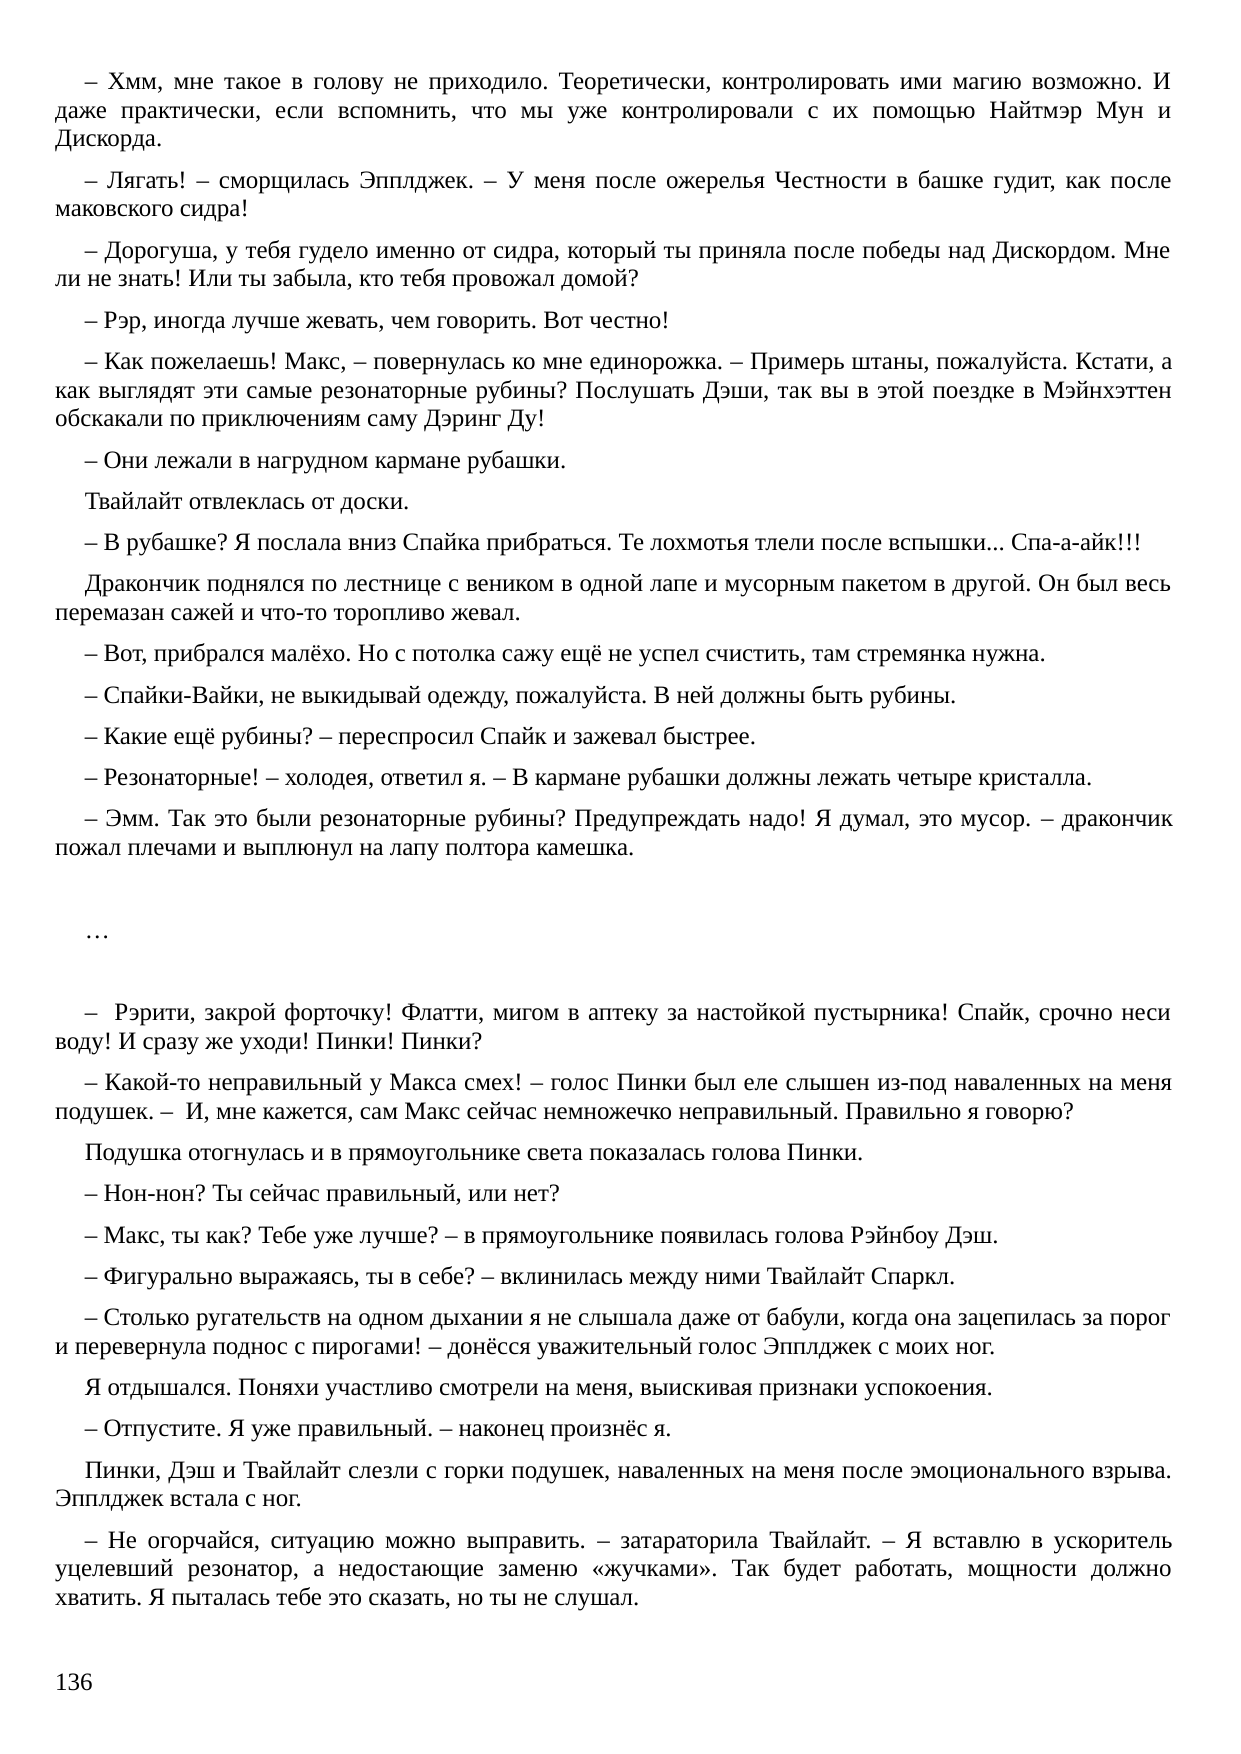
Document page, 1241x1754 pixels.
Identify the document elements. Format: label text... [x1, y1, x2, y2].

text – Столько ругательств на одном дыхании я не слышала даже от бабули, когда она зацепилась за порог и перевернула поднос с пирогами! – донёсся уважительный голос Эпплджек с моих ног. [55, 1302, 1173, 1360]
text Твайлайт отвлеклась от доски. [55, 486, 1173, 515]
text – В рубашке? Я послала вниз Спайка прибраться. Те лохмотья тлели после вспышки... Спа-а-айк!!! [55, 527, 1173, 556]
text – Лягать! – сморщилась Эпплджек. – У меня после ожерелья Честности в башке гудит, как после маковского сидра! [55, 165, 1173, 222]
text Дракончик поднялся по лестнице с веником в одной лапе и мусорным пакетом в другой. Он был весь перемазан сажей и что-то торопливо жевал. [55, 568, 1173, 626]
text – Спайки-Вайки, не выкидывай одежду, пожалуйста. В ней должны быть рубины. [55, 680, 1173, 708]
text – Эмм. Так это были резонаторные рубины? Предупреждать надо! Я думал, это мусор. – дракончик пожал плечами и выплюнул на лапу полтора камешка. [55, 803, 1173, 861]
text – Рэр, иногда лучше жевать, чем говорить. Вот честно! [55, 305, 1173, 333]
text – Вот, прибрался малёхо. Но с потолка сажу ещё не успел счистить, там стремянка нужна. [55, 638, 1173, 667]
text – Как пожелаешь! Макс, – повернулась ко мне единорожка. – Примерь штаны, пожалуйста. Кстати, а как выглядят эти самые резонаторные рубины? Послушать Дэши, так вы в этой поездке в Мэйнхэттен обскакали по приключениям саму Дэринг Ду! [55, 346, 1173, 432]
text – Рэрити, закрой форточку! Флатти, мигом в аптеку за настойкой пустырника! Спайк, срочно неси воду! И сразу же уходи! Пинки! Пинки? [55, 997, 1173, 1055]
text … [55, 915, 1173, 943]
text – Дорогуша, у тебя гудело именно от сидра, который ты приняла после победы над Дискордом. Мне ли не знать! Или ты забыла, кто тебя провожал домой? [55, 235, 1173, 292]
text – Не огорчайся, ситуацию можно выправить. – затараторила Твайлайт. – Я вставлю в ускоритель уцелевший резонатор, а недостающие заменю «жучками». Так будет работать, мощности должно хватить. Я пыталась тебе это сказать, но ты не слушал. [55, 1525, 1173, 1611]
text Я отдышался. Поняхи участливо смотрели на меня, выискивая признаки успокоения. [55, 1372, 1173, 1401]
text – Фигурально выражаясь, ты в себе? – вклинилась между ними Твайлайт Спаркл. [55, 1261, 1173, 1290]
text – Они лежали в нагрудном кармане рубашки. [55, 445, 1173, 473]
text Подушка отогнулась и в прямоугольнике света показалась голова Пинки. [55, 1137, 1173, 1166]
text – Какой-то неправильный у Макса смех! – голос Пинки был еле слышен из-под наваленных на меня подушек. – И, мне кажется, сам Макс сейчас немножечко неправильный. Правильно я говорю? [55, 1067, 1173, 1125]
text Пинки, Дэш и Твайлайт слезли с горки подушек, наваленных на меня после эмоционального взрыва. Эпплджек встала с ног. [55, 1455, 1173, 1512]
text – Макс, ты как? Тебе уже лучше? – в прямоугольнике появилась голова Рэйнбоу Дэш. [55, 1220, 1173, 1248]
text – Резонаторные! – холодея, ответил я. – В кармане рубашки должны лежать четыре кристалла. [55, 762, 1173, 791]
text – Какие ещё рубины? – переспросил Спайк и зажевал быстрее. [55, 721, 1173, 750]
text – Хмм, мне такое в голову не приходило. Теоретически, контролировать ими магию возможно. И даже практически, если вспомнить, что мы уже контролировали с их помощью Найтмэр Мун и Дискорда. [55, 66, 1173, 152]
text – Нон-нон? Ты сейчас правильный, или нет? [55, 1178, 1173, 1207]
text – Отпустите. Я уже правильный. – наконец произнёс я. [55, 1413, 1173, 1442]
